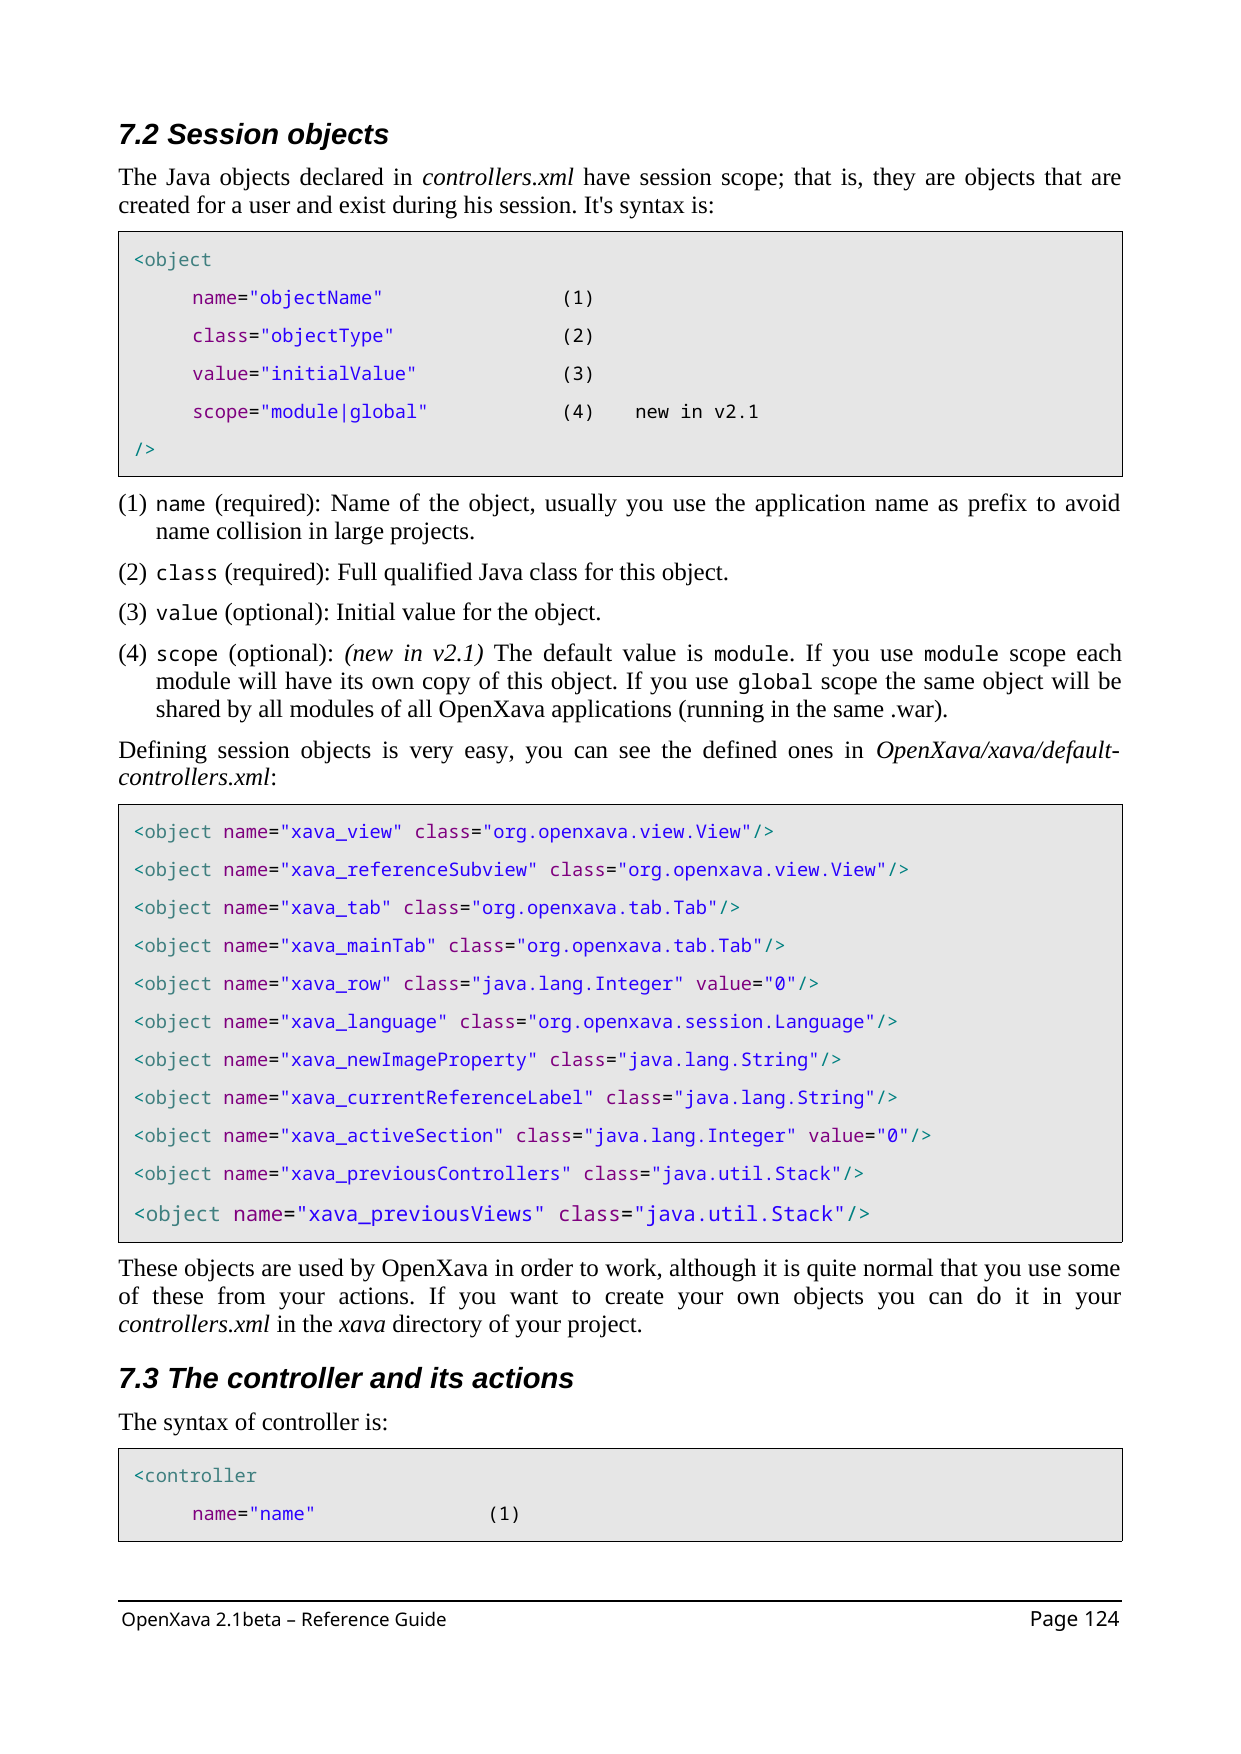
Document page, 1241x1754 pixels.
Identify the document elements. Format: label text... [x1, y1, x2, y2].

text value="initialValue" (3) [119, 345, 1122, 383]
text The syntax of controller is: [118, 1408, 1122, 1435]
text <controller [119, 1449, 1122, 1486]
list value (optional): Initial value for the object. [118, 598, 1122, 627]
list scope (optional): (new in v2.1) The default value is module. If you use module scope each module will have its own copy of this object. If you use global scope the same object will be shared by all modules of all OpenXava applications (running in the same .war). [118, 639, 1122, 723]
text <object name="xava_tab" class="org.openxava.tab.Tab"/> [119, 880, 1122, 918]
text name="objectName" (1) [119, 269, 1122, 307]
text <object name="xava_language" class="org.openxava.session.Language"/> [119, 994, 1122, 1032]
text <object [119, 232, 1122, 269]
text These objects are used by OpenXava in order to work, although it is quite normal that you use some of these from your actions. If you want to create your own objects you can do it in your controllers.xml in the xava directory of your project. [118, 1254, 1122, 1337]
text <object name="xava_view" class="org.openxava.view.View"/> [119, 805, 1122, 842]
text <object name="xava_newImageProperty" class="java.lang.String"/> [119, 1032, 1122, 1070]
subtitle The controller and its actions [118, 1362, 1122, 1395]
list name (required): Name of the object, usually you use the application name as prefix to avoid name collision in large projects. [118, 489, 1122, 545]
text <object name="xava_previousControllers" class="java.util.Stack"/> [119, 1146, 1122, 1184]
text Defining session objects is very easy, you can see the defined ones in OpenXava/xava/default-controllers.xml: [118, 736, 1122, 791]
text The Java objects declared in controllers.xml have session scope; that is, they are objects that are created for a user and exist during his session. It's syntax is: [118, 163, 1122, 219]
text <object name="xava_previousViews" class="java.util.Stack"/> [119, 1184, 1122, 1242]
text <object name="xava_activeSection" class="java.lang.Integer" value="0"/> [119, 1108, 1122, 1146]
text scope="module|global" (4) new in v2.1 [119, 383, 1122, 421]
text name="name" (1) [119, 1486, 1122, 1541]
text /> [119, 421, 1122, 476]
text <object name="xava_row" class="java.lang.Integer" value="0"/> [119, 956, 1122, 994]
text <object name="xava_currentReferenceLabel" class="java.lang.String"/> [119, 1070, 1122, 1108]
subtitle Session objects [118, 118, 1122, 151]
text class="objectType" (2) [119, 307, 1122, 345]
text <object name="xava_referenceSubview" class="org.openxava.view.View"/> [119, 842, 1122, 880]
list class (required): Full qualified Java class for this object. [118, 558, 1122, 586]
text <object name="xava_mainTab" class="org.openxava.tab.Tab"/> [119, 918, 1122, 956]
